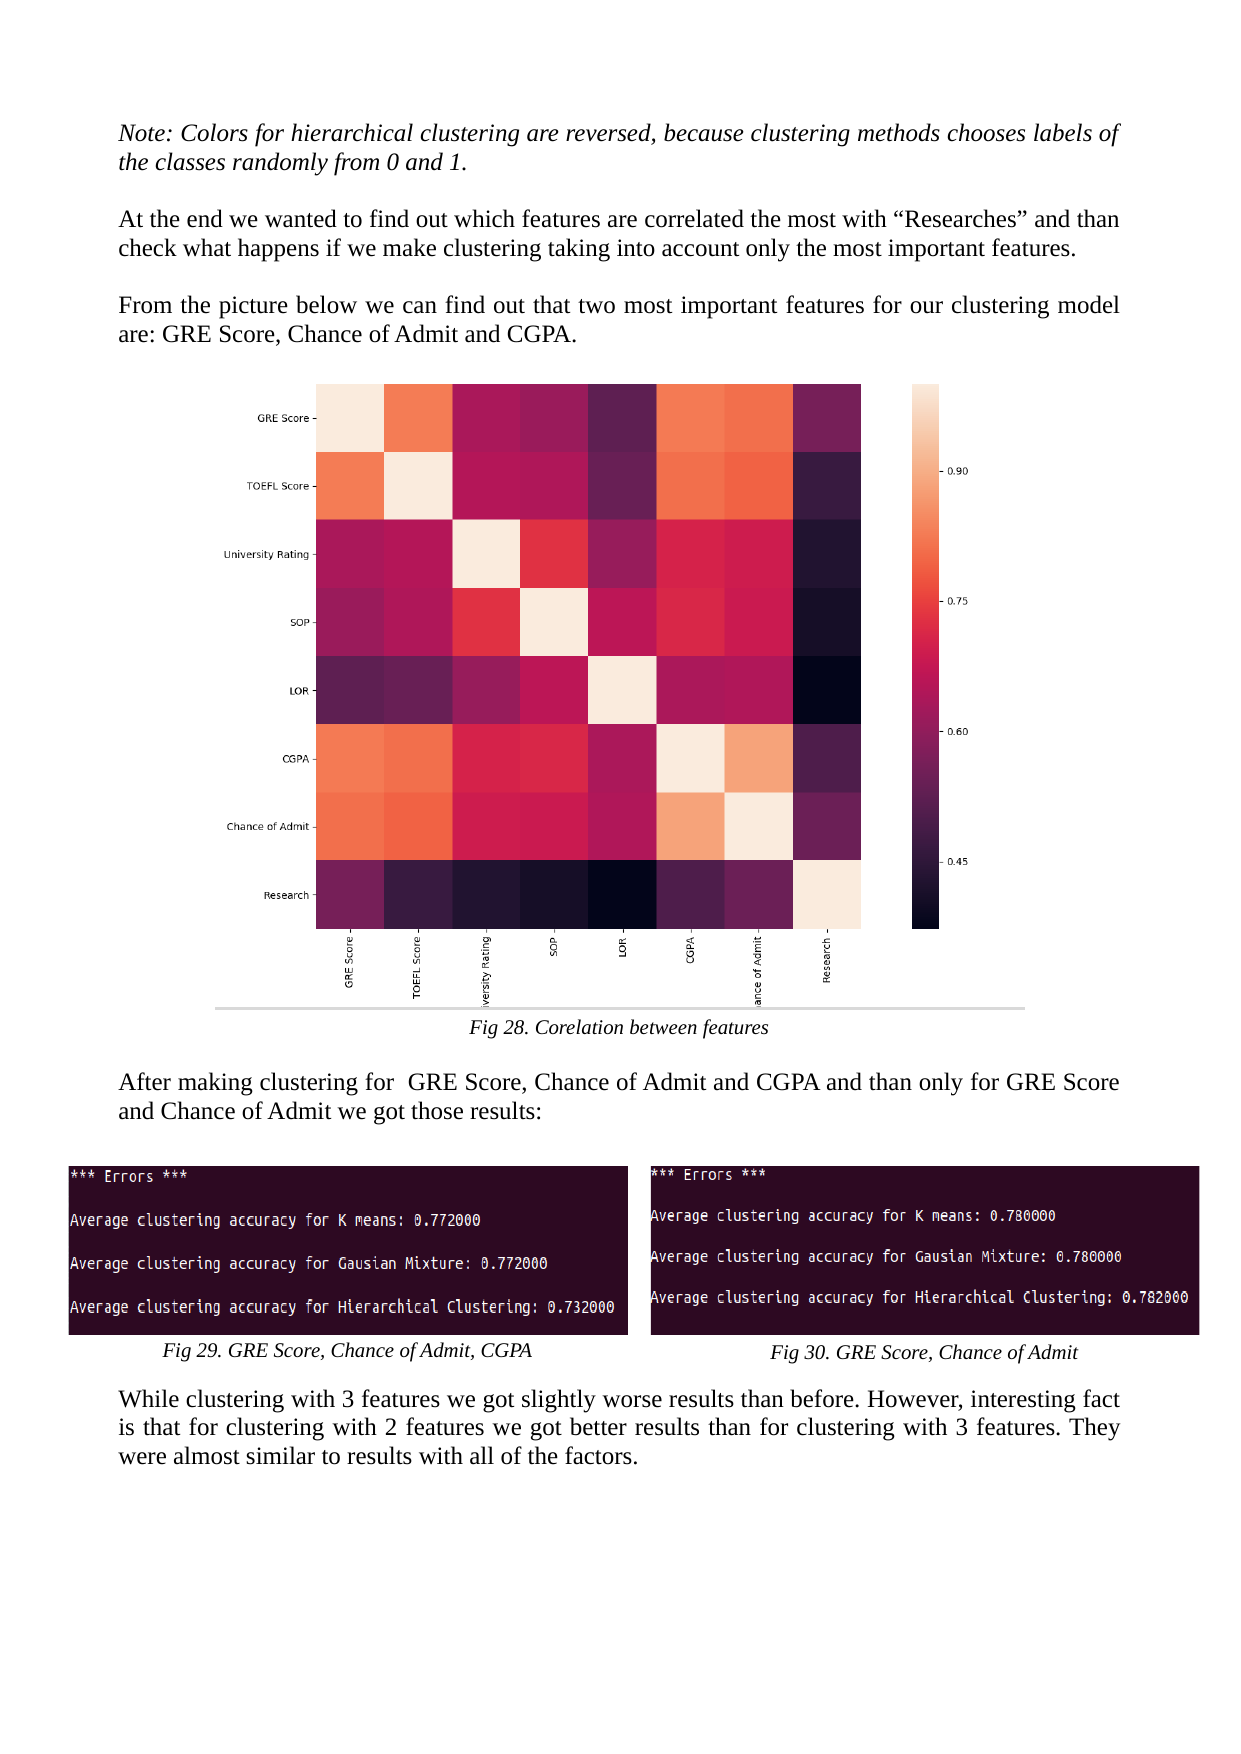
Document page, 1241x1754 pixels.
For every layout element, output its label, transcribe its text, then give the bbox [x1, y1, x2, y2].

picture [650, 1166, 1200, 1335]
picture [215, 360, 1025, 1010]
text While clustering with 3 features we got slightly worse results than before. However, interesting fact is that for clustering with 2 features we got better results than for clustering with 3 features. They were almost similar to results with all of the factors. [118, 1384, 1122, 1470]
text Fig Fig 29. GRE Score, Chance of Admit, CGPA [68, 1335, 628, 1363]
text From the picture below we can find out that two most important features for our clustering model are: GRE Score, Chance of Admit and CGPA. [118, 291, 1122, 348]
picture [68, 1166, 628, 1335]
text Note: Colors for hierarchical clustering are reversed, because clustering methods chooses labels of the classes randomly from 0 and 1. [118, 118, 1122, 176]
text Fig 28. Corelation between features [215, 1010, 1025, 1039]
text After making clustering for GRE Score, Chance of Admit and CGPA and than only for GRE Score and Chance of Admit we got those results: [118, 1067, 1122, 1125]
text At the end we wanted to find out which features are correlated the most with “Researches” and than check what happens if we make clustering taking into account only the most important features. [118, 204, 1122, 262]
text Fig 30. GRE Score, Chance of Admit [651, 1335, 1199, 1364]
